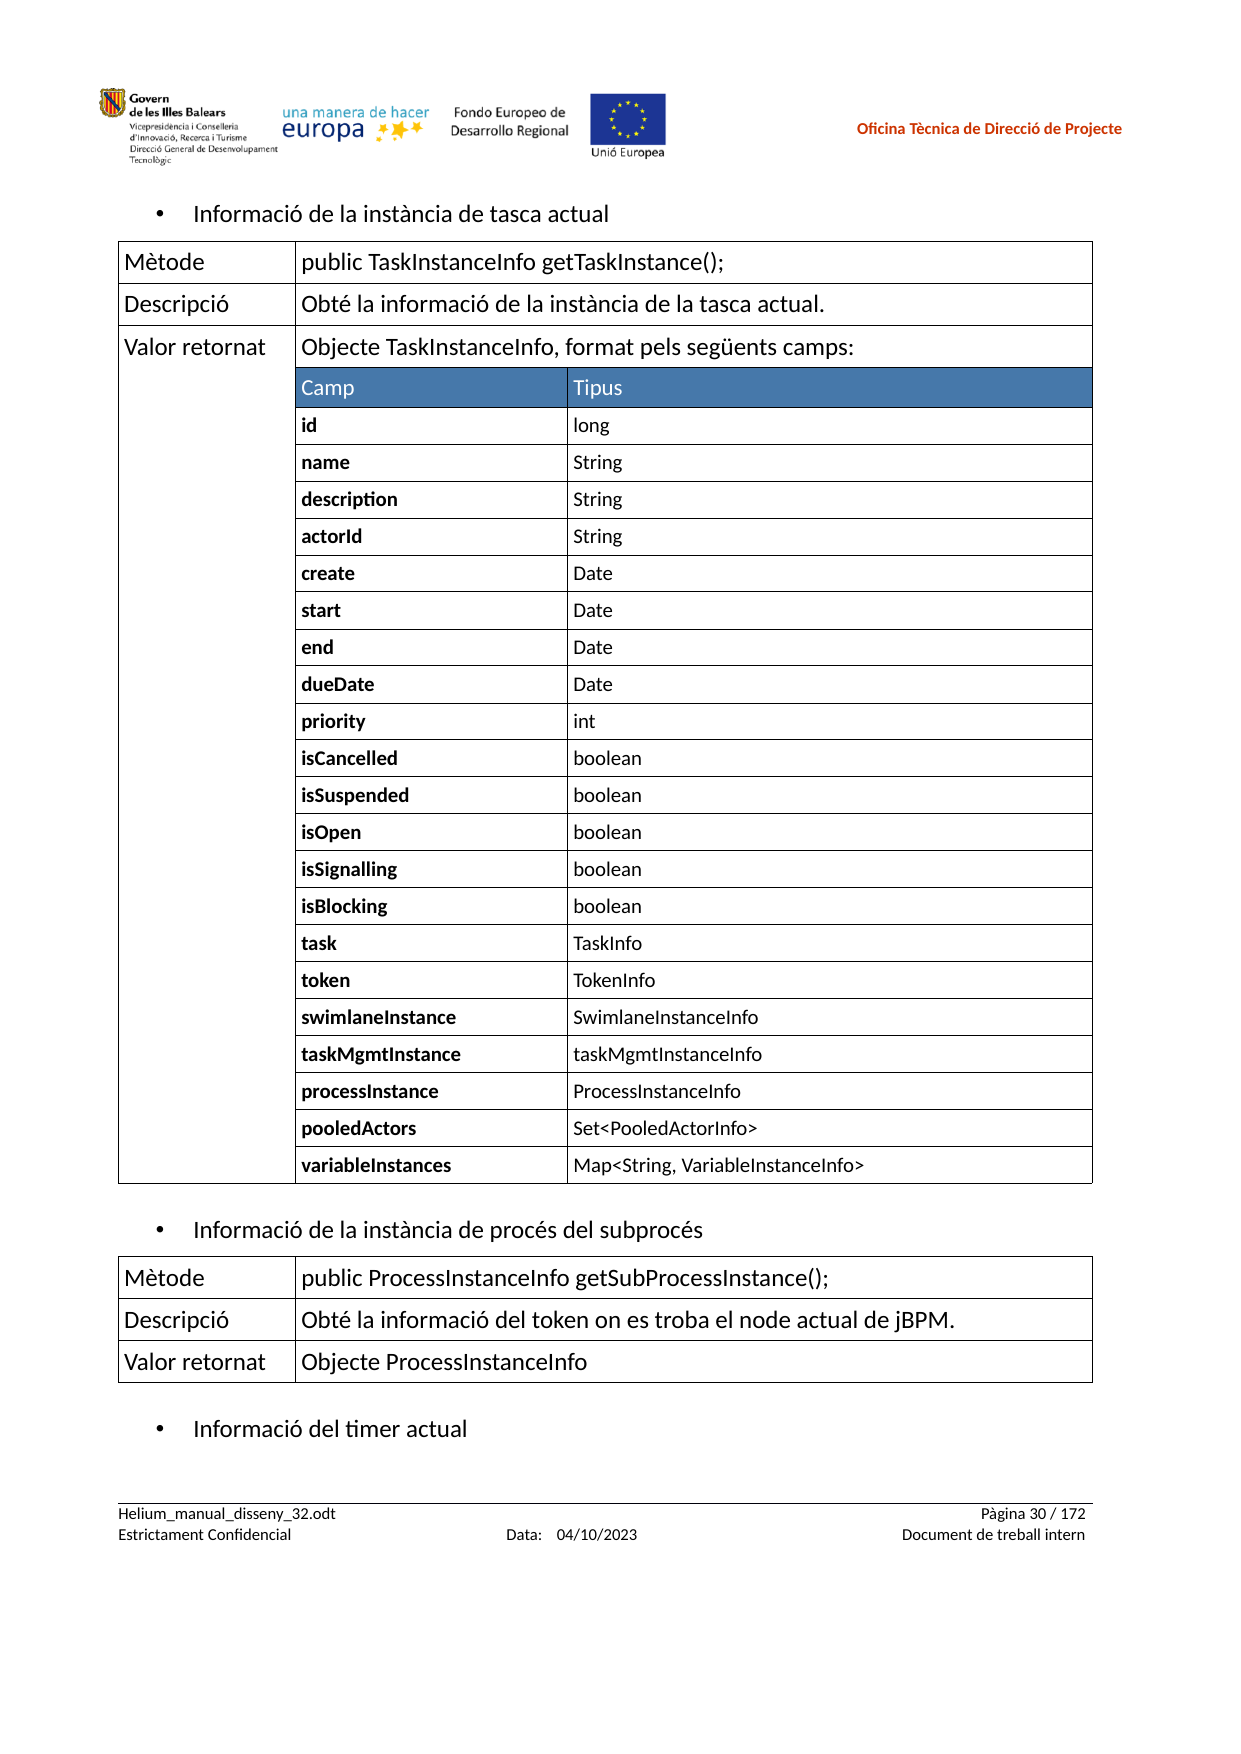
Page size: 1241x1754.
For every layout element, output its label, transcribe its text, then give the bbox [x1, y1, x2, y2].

table_cell Descripció [119, 284, 295, 325]
table_cell dueDate [296, 666, 567, 702]
list Informació de la instància de procés del subprocés [156, 1214, 1122, 1244]
table_cell String [568, 445, 1092, 481]
table_cell SwimlaneInstanceInfo [568, 999, 1092, 1035]
table_cell processInstance [296, 1073, 567, 1109]
picture [99, 87, 668, 166]
table_cell Date [568, 666, 1092, 702]
table_cell String [568, 519, 1092, 554]
table_cell Objecte TaskInstanceInfo, format pels següents camps: [296, 326, 1092, 367]
table_cell boolean [568, 740, 1092, 776]
table_cell isCancelled [296, 740, 567, 776]
table_cell Date [568, 592, 1092, 628]
table_cell TokenInfo [568, 962, 1092, 998]
table_cell ProcessInstanceInfo [568, 1073, 1092, 1109]
table_cell taskMgmtInstance [296, 1036, 567, 1072]
table_cell Date [568, 630, 1092, 665]
table_cell token [296, 962, 567, 998]
table_cell int [568, 704, 1092, 739]
table_cell String [568, 482, 1092, 517]
table_cell swimlaneInstance [296, 999, 567, 1035]
table_header public ProcessInstanceInfo getSubProcessInstance(); [296, 1257, 1092, 1298]
table_cell actorId [296, 519, 567, 554]
table_cell create [296, 556, 567, 591]
table_cell variableInstances [296, 1147, 567, 1183]
table_cell boolean [568, 777, 1092, 813]
table_cell isSuspended [296, 777, 567, 813]
table_cell taskMgmtInstanceInfo [568, 1036, 1092, 1072]
table_header public TaskInstanceInfo getTaskInstance(); [296, 242, 1092, 283]
table_cell description [296, 482, 567, 517]
table_cell id [296, 408, 567, 443]
list Informació de la instància de tasca actual [156, 198, 1122, 229]
table_cell name [296, 445, 567, 481]
table_cell Map<String, VariableInstanceInfo> [568, 1147, 1092, 1183]
table_header Mètode [119, 1257, 295, 1298]
table_cell isOpen [296, 814, 567, 850]
table_cell start [296, 592, 567, 628]
table_cell priority [296, 704, 567, 739]
table_cell boolean [568, 814, 1092, 850]
table_cell end [296, 630, 567, 665]
table_header Mètode [119, 242, 295, 283]
table_cell Obté la informació del token on es troba el node actual de jBPM. [296, 1299, 1092, 1340]
table_cell pooledActors [296, 1110, 567, 1146]
table_cell isSignalling [296, 851, 567, 887]
table_cell Date [568, 556, 1092, 591]
table_cell TaskInfo [568, 925, 1092, 961]
table_cell Obté la informació de la instància de la tasca actual. [296, 284, 1092, 325]
table_cell long [568, 408, 1092, 443]
table_cell Tipus [568, 368, 1092, 407]
table_cell task [296, 925, 567, 961]
list Informació del timer actual [156, 1413, 1122, 1443]
table_cell Descripció [119, 1299, 295, 1340]
table_cell boolean [568, 851, 1092, 887]
table_cell boolean [568, 888, 1092, 924]
table_cell Set<PooledActorInfo> [568, 1110, 1092, 1146]
table_cell Objecte ProcessInstanceInfo [296, 1341, 1092, 1382]
table_cell Valor retornat [119, 1341, 295, 1382]
table_cell Valor retornat [119, 326, 295, 1183]
table_cell isBlocking [296, 888, 567, 924]
table_cell Camp [296, 368, 567, 407]
